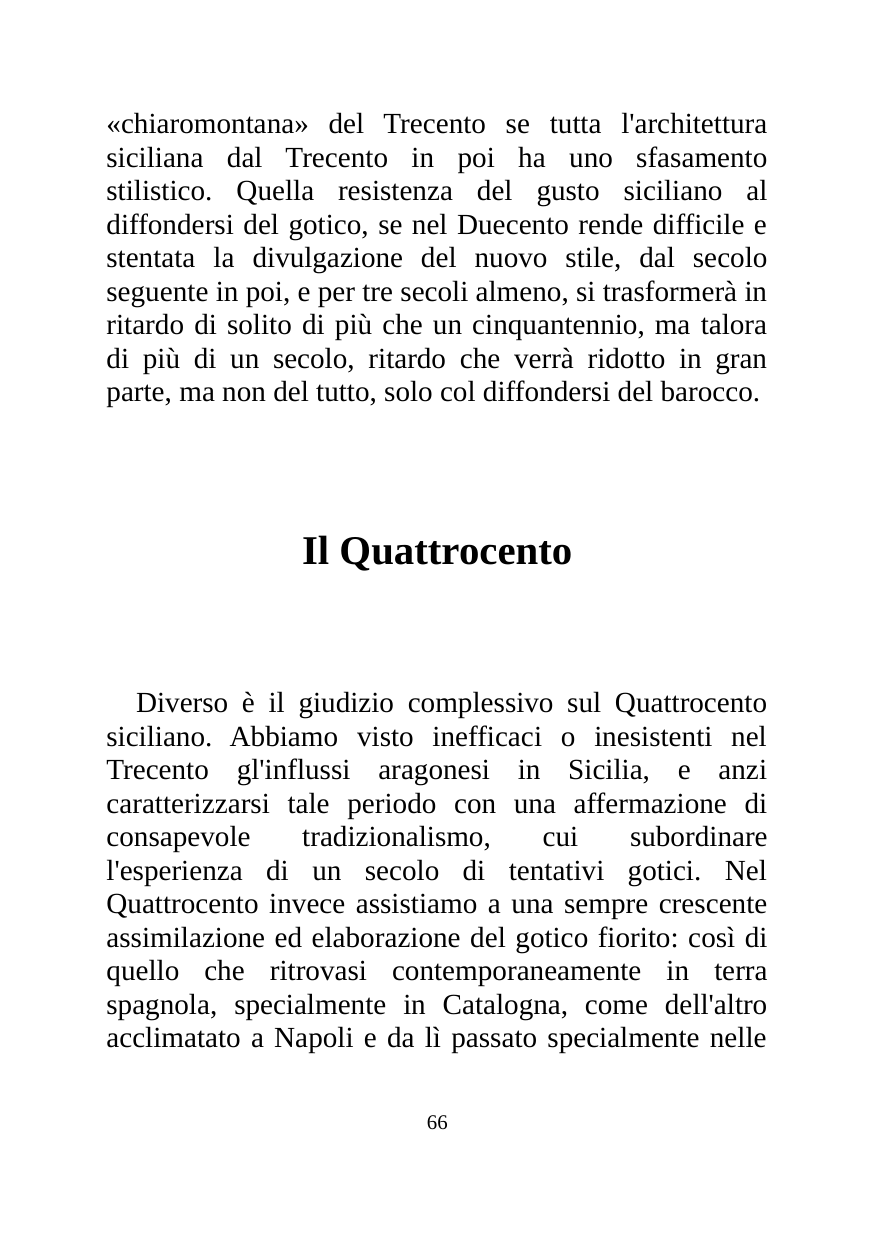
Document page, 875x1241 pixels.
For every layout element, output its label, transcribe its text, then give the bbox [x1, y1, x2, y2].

subtitle Il Quattrocento [106, 526, 768, 573]
text «chiaromontana» del Trecento se tutta l'architettura siciliana dal Trecento in poi ha uno sfasamento stilistico. Quella resistenza del gusto siciliano al diffondersi del gotico, se nel Duecento rende difficile e stentata la divulgazione del nuovo stile, dal secolo seguente in poi, e per tre secoli almeno, si trasformerà in ritardo di solito di più che un cinquantennio, ma talora di più di un secolo, ritardo che verrà ridotto in gran parte, ma non del tutto, solo col diffondersi del barocco. [106, 106, 768, 408]
text Diverso è il giudizio complessivo sul Quattrocento siciliano. Abbiamo visto inefficaci o inesistenti nel Trecento gl'influssi aragonesi in Sicilia, e anzi caratterizzarsi tale periodo con una affermazione di consapevole tradizionalismo, cui subordinare l'esperienza di un secolo di tentativi gotici. Nel Quattrocento invece assistiamo a una sempre crescente assimilazione ed elaborazione del gotico fiorito: così di quello che ritrovasi contemporaneamente in terra spagnola, specialmente in Catalogna, come dell'altro acclimatato a Napoli e da lì passato specialmente nelle [106, 685, 768, 1054]
